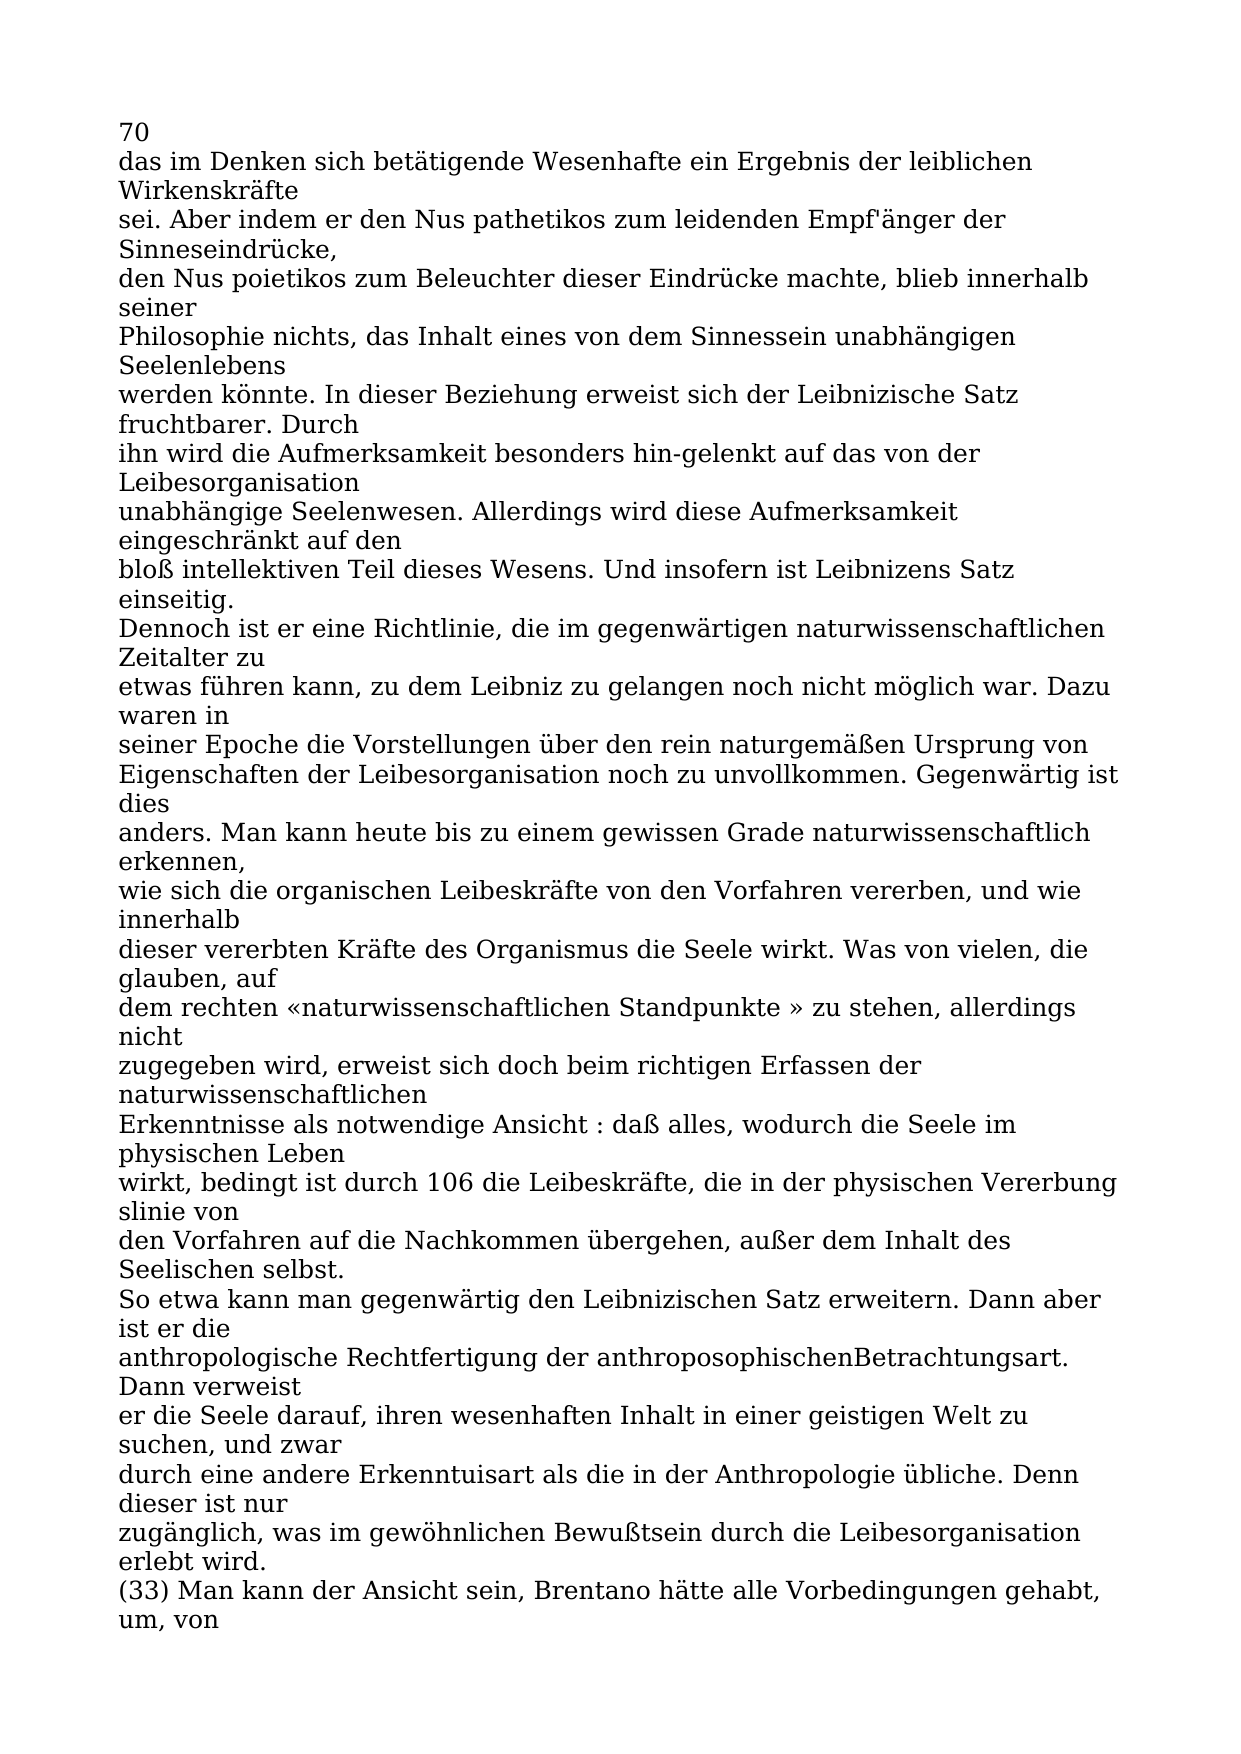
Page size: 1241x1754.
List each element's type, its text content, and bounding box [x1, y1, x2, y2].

text etwas führen kann, zu dem Leibniz zu gelangen noch nicht möglich war. Dazu waren in [118, 672, 1122, 731]
text den Nus poietikos zum Beleuchter dieser Eindrücke machte, blieb innerhalb seiner [118, 264, 1122, 322]
text anders. Man kann heute bis zu einem gewissen Grade naturwissenschaftlich erkennen, [118, 818, 1122, 876]
text Eigenschaften der Leibesorganisation noch zu unvollkommen. Gegenwärtig ist dies [118, 760, 1122, 818]
text Erkenntnisse als notwendige Ansicht : daß alles, wodurch die Seele im physischen Leben [118, 1110, 1122, 1168]
text durch eine andere Erkenntuisart als die in der Anthropologie übliche. Denn dieser ist nur [118, 1460, 1122, 1518]
text bloß intellektiven Teil dieses Wesens. Und insofern ist Leibnizens Satz einseitig. [118, 556, 1122, 614]
text (33) Man kann der Ansicht sein, Brentano hätte alle Vorbedingungen gehabt, um, von [118, 1576, 1122, 1635]
text anthropologische Rechtfertigung der anthroposophischenBetrachtungsart. Dann verweist [118, 1343, 1122, 1401]
text unabhängige Seelenwesen. Allerdings wird diese Aufmerksamkeit eingeschränkt auf den [118, 497, 1122, 556]
text er die Seele darauf, ihren wesenhaften Inhalt in einer geistigen Welt zu suchen, und zwar [118, 1401, 1122, 1460]
text wie sich die organischen Leibeskräfte von den Vorfahren vererben, und wie innerhalb [118, 876, 1122, 935]
text wirkt, bedingt ist durch 106 die Leibeskräfte, die in der physischen Vererbung slinie von [118, 1168, 1122, 1226]
text 70 [118, 118, 1122, 147]
text werden könnte. In dieser Beziehung erweist sich der Leibnizische Satz fruchtbarer. Durch [118, 381, 1122, 439]
text ihn wird die Aufmerksamkeit besonders hin-gelenkt auf das von der Leibesorganisation [118, 439, 1122, 497]
text zugänglich, was im gewöhnlichen Bewußtsein durch die Leibesorganisation erlebt wird. [118, 1518, 1122, 1576]
text So etwa kann man gegenwärtig den Leibnizischen Satz erweitern. Dann aber ist er die [118, 1285, 1122, 1343]
text Philosophie nichts, das Inhalt eines von dem Sinnessein unabhängigen Seelenlebens [118, 322, 1122, 381]
text seiner Epoche die Vorstellungen über den rein naturgemäßen Ursprung von [118, 731, 1122, 760]
text den Vorfahren auf die Nachkommen übergehen, außer dem Inhalt des Seelischen selbst. [118, 1226, 1122, 1285]
text dieser vererbten Kräfte des Organismus die Seele wirkt. Was von vielen, die glauben, auf [118, 935, 1122, 993]
text das im Denken sich betätigende Wesenhafte ein Ergebnis der leiblichen Wirkenskräfte [118, 147, 1122, 206]
text Dennoch ist er eine Richtlinie, die im gegenwärtigen naturwissenschaftlichen Zeitalter zu [118, 614, 1122, 672]
text zugegeben wird, erweist sich doch beim richtigen Erfassen der naturwissenschaftlichen [118, 1051, 1122, 1110]
text dem rechten «naturwissenschaftlichen Standpunkte » zu stehen, allerdings nicht [118, 993, 1122, 1051]
text sei. Aber indem er den Nus pathetikos zum leidenden Empf'änger der Sinneseindrücke, [118, 206, 1122, 264]
